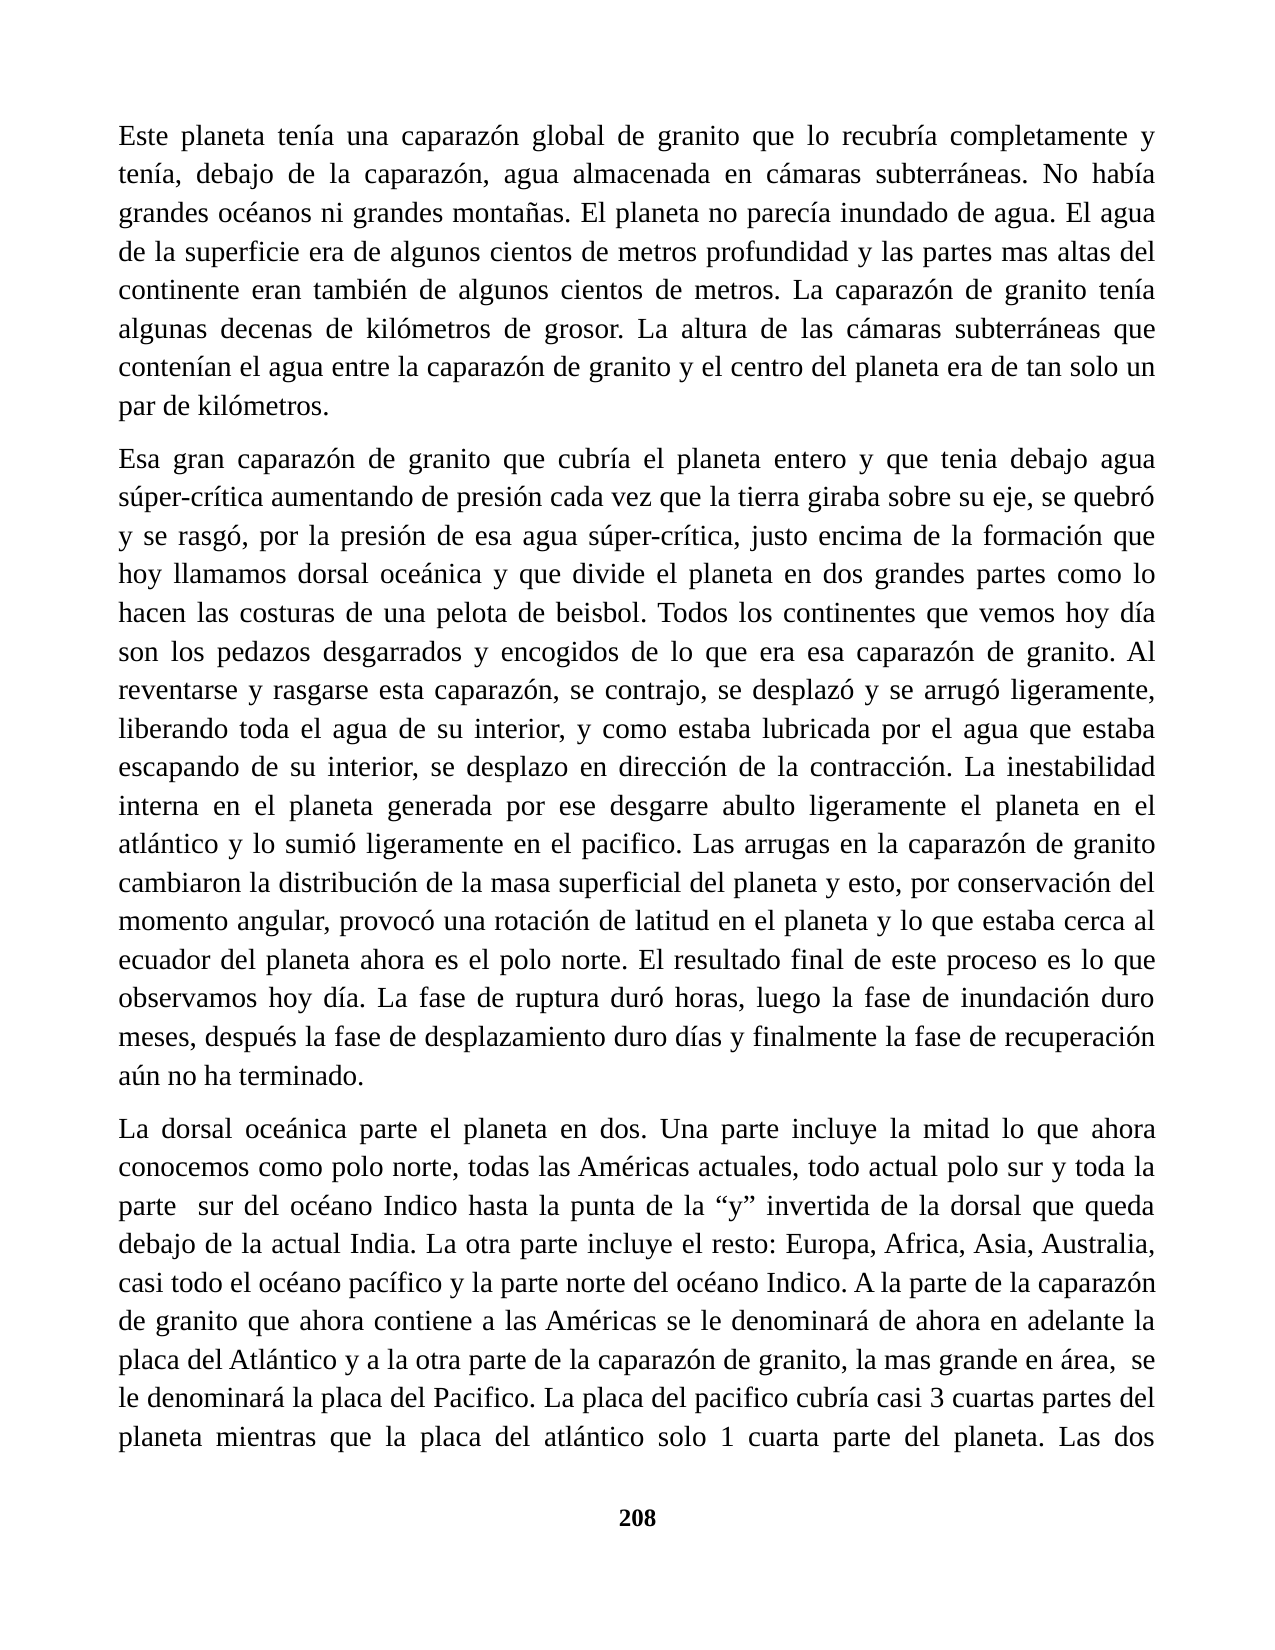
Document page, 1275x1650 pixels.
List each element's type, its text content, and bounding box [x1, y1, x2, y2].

text La dorsal oceánica parte el planeta en dos. Una parte incluye la mitad lo que ahora conocemos como polo norte, todas las Américas actuales, todo actual polo sur y toda la parte sur del océano Indico hasta la punta de la “y” invertida de la dorsal que queda debajo de la actual India. La otra parte incluye el resto: Europa, Africa, Asia, Australia, casi todo el océano pacífico y la parte norte del océano Indico. A la parte de la caparazón de granito que ahora contiene a las Américas se le denominará de ahora en adelante la placa del Atlántico y a la otra parte de la caparazón de granito, la mas grande en área, se le denominará la placa del Pacifico. La placa del pacifico cubría casi 3 cuartas partes del planeta mientras que la placa del atlántico solo 1 cuarta parte del planeta. Las dos [118, 1111, 1157, 1453]
text Esa gran caparazón de granito que cubría el planeta entero y que tenia debajo agua súper-crítica aumentando de presión cada vez que la tierra giraba sobre su eje, se quebró y se rasgó, por la presión de esa agua súper-crítica, justo encima de la formación que hoy llamamos dorsal oceánica y que divide el planeta en dos grandes partes como lo hacen las costuras de una pelota de beisbol. Todos los continentes que vemos hoy día son los pedazos desgarrados y encogidos de lo que era esa caparazón de granito. Al reventarse y rasgarse esta caparazón, se contrajo, se desplazó y se arrugó ligeramente, liberando toda el agua de su interior, y como estaba lubricada por el agua que estaba escapando de su interior, se desplazo en dirección de la contracción. La inestabilidad interna en el planeta generada por ese desgarre abulto ligeramente el planeta en el atlántico y lo sumió ligeramente en el pacifico. Las arrugas en la caparazón de granito cambiaron la distribución de la masa superficial del planeta y esto, por conservación del momento angular, provocó una rotación de latitud en el planeta y lo que estaba cerca al ecuador del planeta ahora es el polo norte. El resultado final de este proceso es lo que observamos hoy día. La fase de ruptura duró horas, luego la fase de inundación duro meses, después la fase de desplazamiento duro días y finalmente la fase de recuperación aún no ha terminado. [118, 441, 1157, 1091]
text Este planeta tenía una caparazón global de granito que lo recubría completamente y tenía, debajo de la caparazón, agua almacenada en cámaras subterráneas. No había grandes océanos ni grandes montañas. El planeta no parecía inundado de agua. El agua de la superficie era de algunos cientos de metros profundidad y las partes mas altas del continente eran también de algunos cientos de metros. La caparazón de granito tenía algunas decenas de kilómetros de grosor. La altura de las cámaras subterráneas que contenían el agua entre la caparazón de granito y el centro del planeta era de tan solo un par de kilómetros. [118, 118, 1157, 421]
